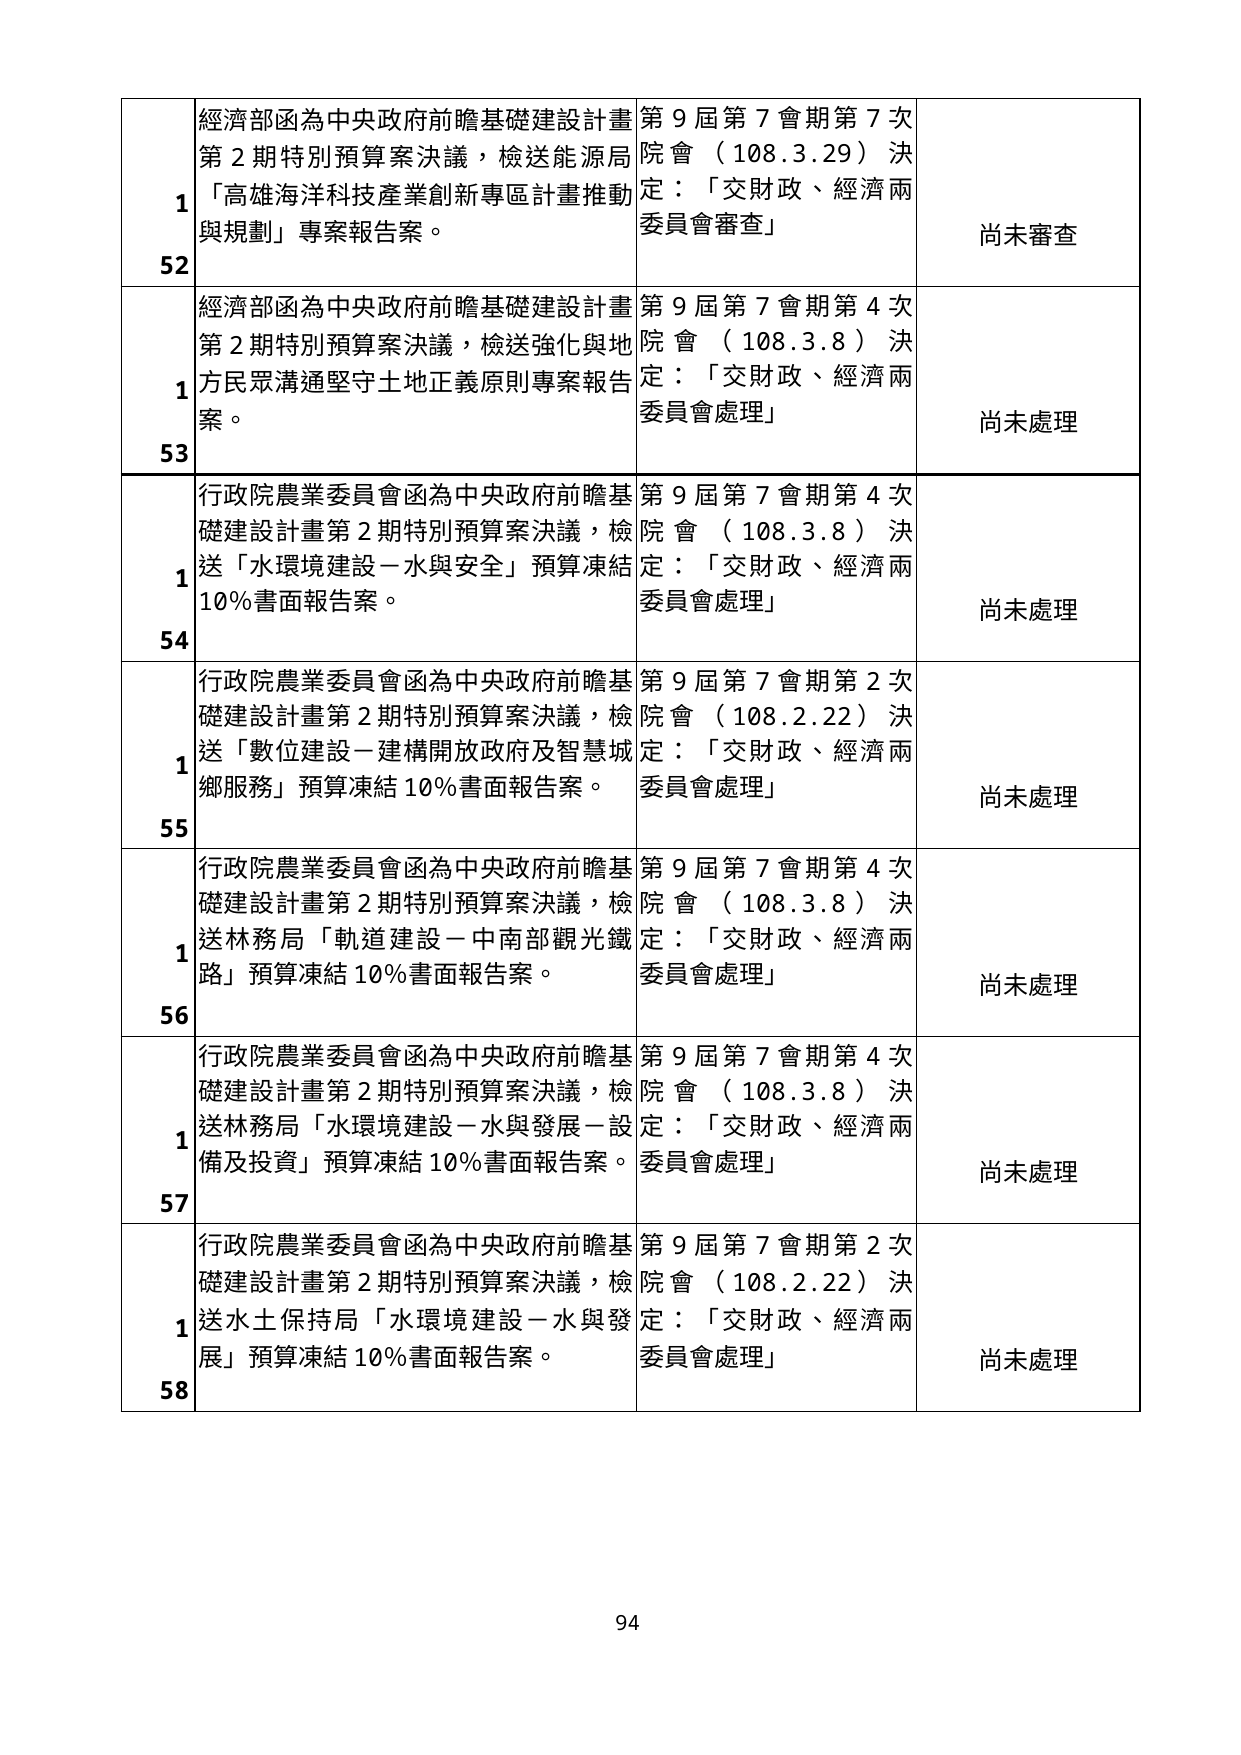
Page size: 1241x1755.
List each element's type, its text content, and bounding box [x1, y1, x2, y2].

table_cell 第9屆第7會期第2次院會（108.2.22）決定：「交財政、經濟兩委員會處理」 [637, 662, 916, 848]
table_cell 第9屆第7會期第4次院會（108.3.8）決定：「交財政、經濟兩委員會處理」 [637, 1037, 916, 1223]
table_cell 尚未處理 [917, 1037, 1139, 1223]
table_cell 尚未處理 [917, 476, 1139, 661]
table_cell 尚未處理 [917, 287, 1139, 473]
table_cell 行政院農業委員會函為中央政府前瞻基礎建設計畫第2期特別預算案決議，檢送林務局「水環境建設－水與發展－設備及投資」預算凍結10％書面報告案。 [196, 1037, 636, 1223]
table_cell [122, 662, 194, 848]
table_cell 第9屆第7會期第7次院會（108.3.29）決定：「交財政、經濟兩委員會審查」 [637, 99, 916, 286]
table_cell 行政院農業委員會函為中央政府前瞻基礎建設計畫第2期特別預算案決議，檢送「數位建設－建構開放政府及智慧城鄉服務」預算凍結10％書面報告案。 [196, 662, 636, 848]
table_cell [122, 1037, 194, 1223]
table_cell [122, 99, 194, 286]
table_cell 尚未處理 [917, 662, 1139, 848]
table_cell 行政院農業委員會函為中央政府前瞻基礎建設計畫第2期特別預算案決議，檢送「水環境建設－水與安全」預算凍結10％書面報告案。 [196, 476, 636, 661]
table_cell 經濟部函為中央政府前瞻基礎建設計畫第2期特別預算案決議，檢送能源局「高雄海洋科技產業創新專區計畫推動與規劃」專案報告案。 [196, 99, 636, 286]
table_cell 第9屆第7會期第4次院會（108.3.8）決定：「交財政、經濟兩委員會處理」 [637, 287, 916, 473]
table_cell [122, 849, 194, 1036]
table_cell 經濟部函為中央政府前瞻基礎建設計畫第2期特別預算案決議，檢送強化與地方民眾溝通堅守土地正義原則專案報告案。 [196, 287, 636, 473]
table_cell 尚未審查 [917, 99, 1139, 286]
table_cell 行政院農業委員會函為中央政府前瞻基礎建設計畫第2期特別預算案決議，檢送水土保持局「水環境建設－水與發展」預算凍結10％書面報告案。 [196, 1224, 636, 1411]
table_cell 尚未處理 [917, 849, 1139, 1036]
table_cell [122, 287, 194, 473]
table_cell [122, 1224, 194, 1411]
table_cell 尚未處理 [917, 1224, 1139, 1411]
table_cell 第9屆第7會期第4次院會（108.3.8）決定：「交財政、經濟兩委員會處理」 [637, 849, 916, 1036]
table_cell [122, 476, 194, 661]
table_cell 第9屆第7會期第4次院會（108.3.8）決定：「交財政、經濟兩委員會處理」 [637, 476, 916, 661]
table_cell 行政院農業委員會函為中央政府前瞻基礎建設計畫第2期特別預算案決議，檢送林務局「軌道建設－中南部觀光鐵路」預算凍結10％書面報告案。 [196, 849, 636, 1036]
table_cell 第9屆第7會期第2次院會（108.2.22）決定：「交財政、經濟兩委員會處理」 [637, 1224, 916, 1411]
